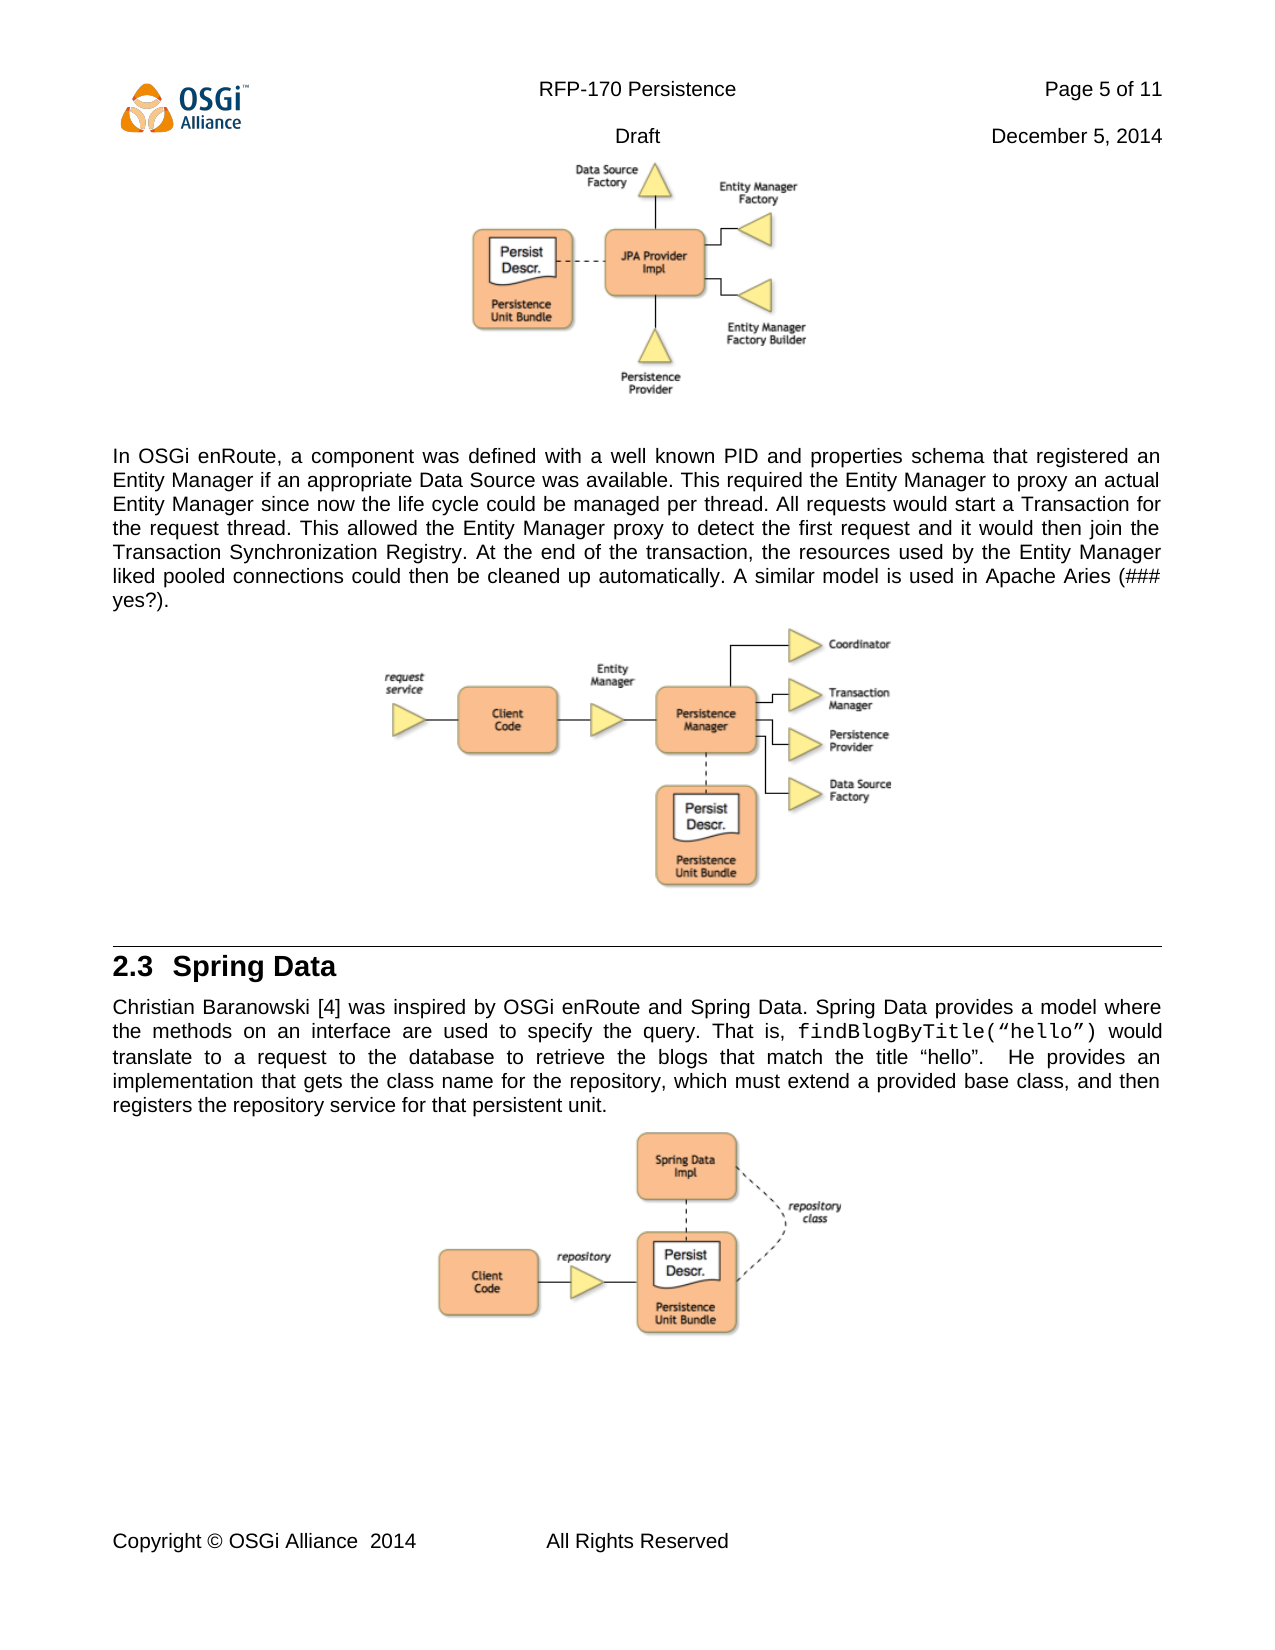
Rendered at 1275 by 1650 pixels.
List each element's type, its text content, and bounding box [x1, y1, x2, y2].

subtitle Spring Data [112, 947, 1162, 983]
text Christian Baranowski [4]. was inspired by OSGi enRoute and Spring Data. Spring Data provides a model where the methods on an interface are used to specify the query. That is, findBlogByTitle(“hello”) would translate to a request to the database to retrieve the blogs that match the title “hello”. He provides an implementation that gets the class name for the repository, which must extend a provided base class, and then registers the repository service for that persistent unit. [112, 995, 1162, 1117]
picture [384, 624, 892, 893]
text In OSGi enRoute, a component was defined with a well known PID and properties schema that registered an Entity Manager if an appropriate Data Source was available. This required the Entity Manager to proxy an actual Entity Manager since now the life cycle could be managed per thread. All requests would start a Transaction for the request thread. This allowed the Entity Manager proxy to detect the first request and it would then join the Transaction Synchronization Registry. At the end of the transaction, the resources used by the Entity Manager liked pooled connections could then be cleaned up automatically. A similar model is used in Apache Aries (### yes?). [112, 444, 1162, 612]
picture [434, 1129, 842, 1340]
picture [468, 158, 807, 395]
picture [113, 76, 257, 140]
